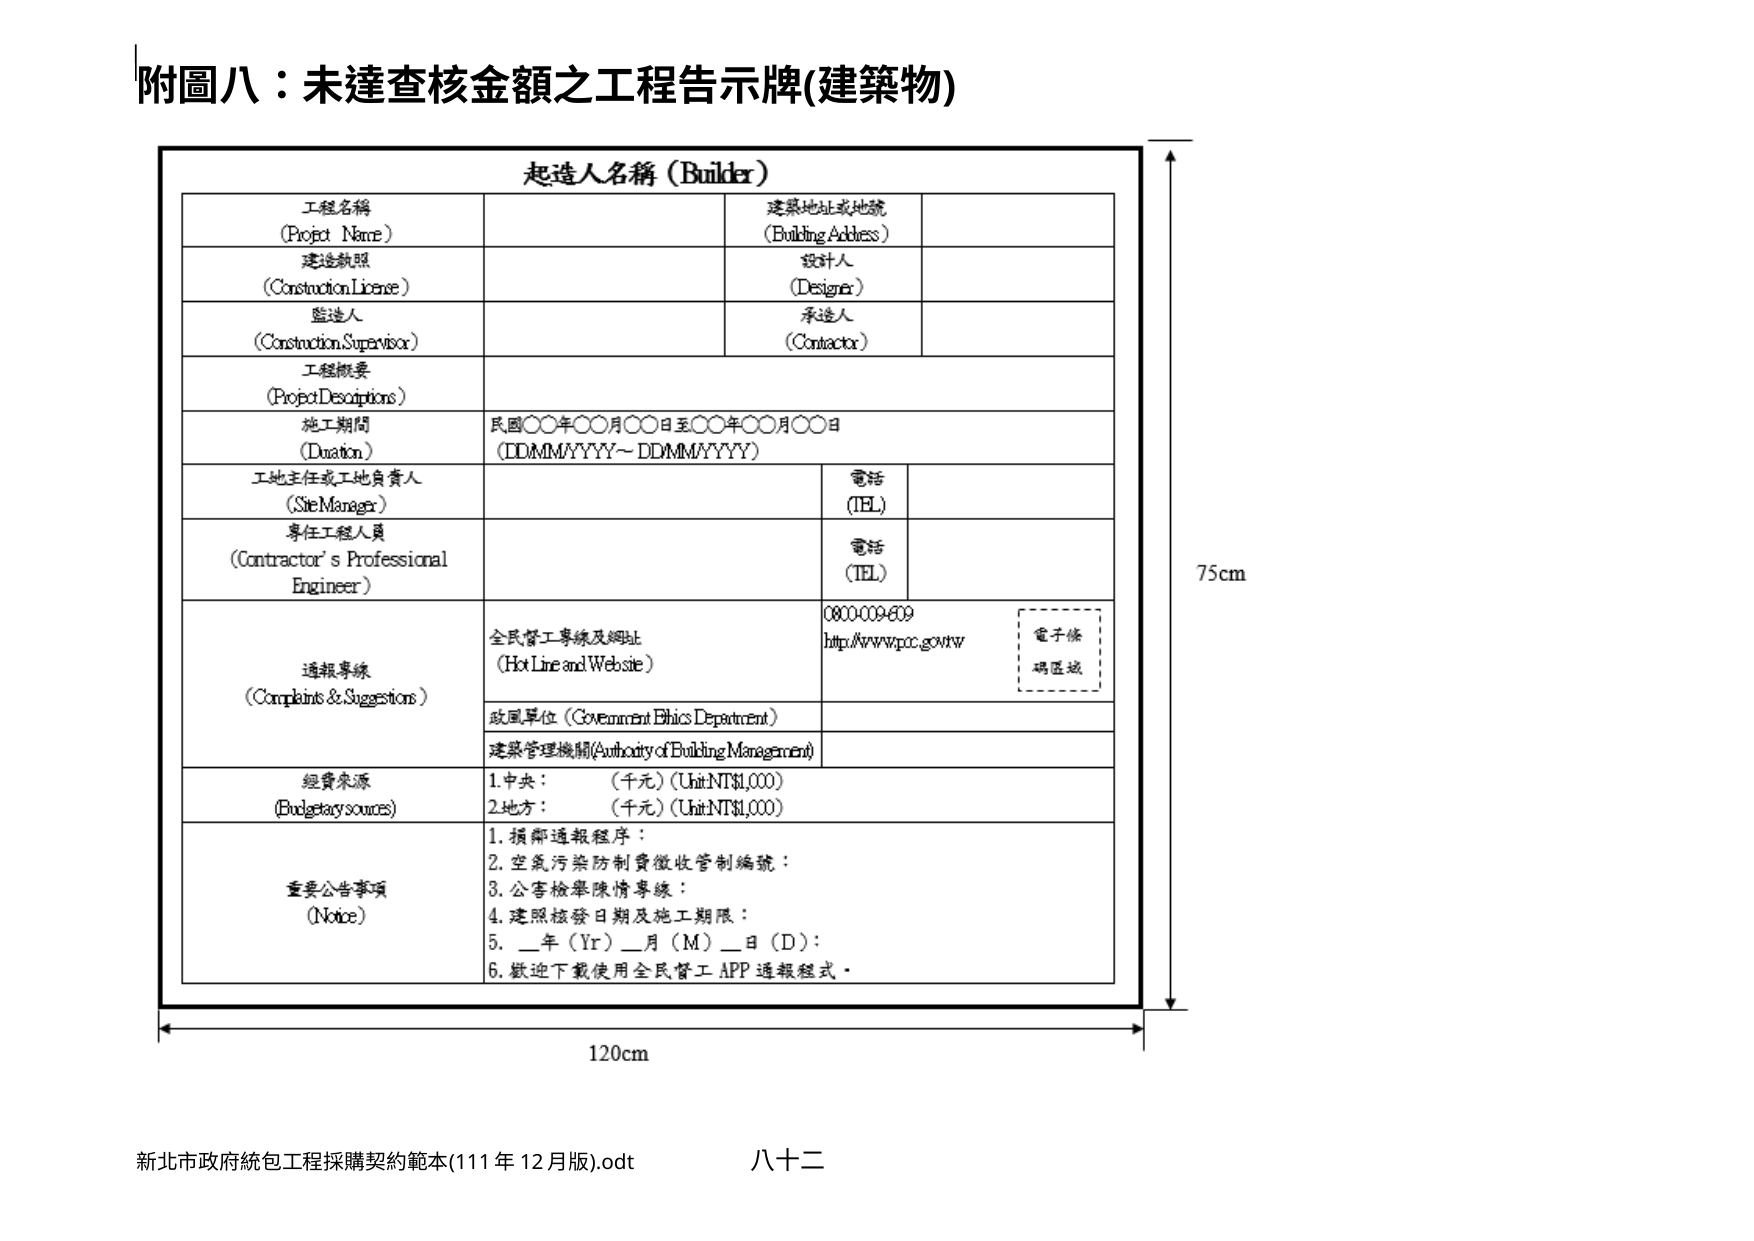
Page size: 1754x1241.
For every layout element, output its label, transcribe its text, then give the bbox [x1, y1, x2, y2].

text 附圖八：未達查核金額之工程告示牌(建築物) [136, 45, 1707, 120]
picture [141, 129, 1256, 1072]
